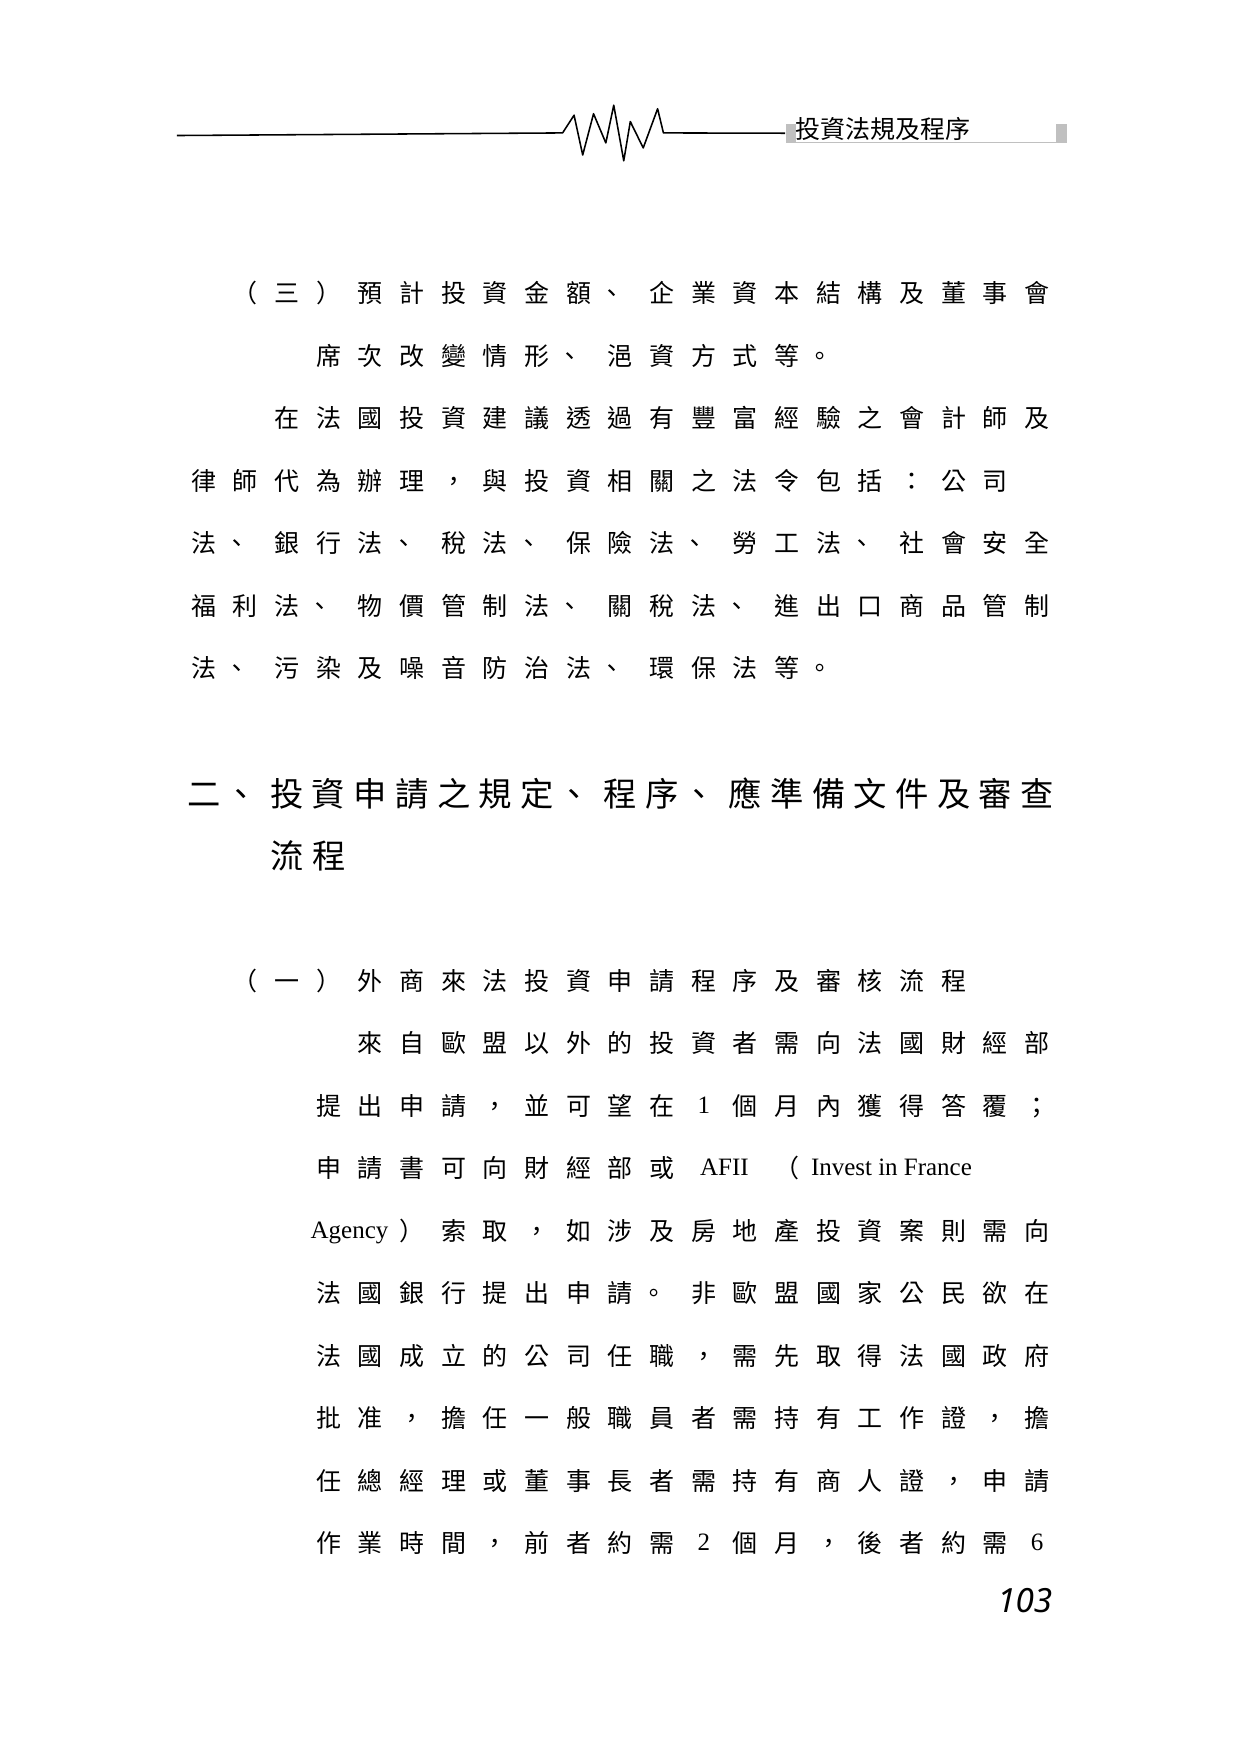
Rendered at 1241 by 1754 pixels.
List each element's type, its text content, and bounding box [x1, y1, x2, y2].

text （一）外商來法投資申請程序及審核流程 [207, 938, 1058, 1000]
text 二、投資申請之規定、程序、應準備文件及審查流程 [183, 750, 1058, 875]
text 在法國投資建議透過有豐富經驗之會計師及律師代為辦理，與投資相關之法令包括：公司法、銀行法、稅法、保險法、勞工法、社會安全福利法、物價管制法、關稅法、進出口商品管制法、污染及噪音防治法、環保法等。 [183, 375, 1058, 688]
text 來自歐盟以外的投資者需向法國財經部提出申請，並可望在1個月內獲得答覆；申請書可向財經部或AFII（Invest in France Agency）索取，如涉及房地產投資案則需向法國銀行提出申請。非歐盟國家公民欲在法國成立的公司任職，需先取得法國政府批准，擔任一般職員者需持有工作證，擔任總經理或董事長者需持有商人證，申請作業時間，前者約需2個月，後者約需6 [281, 1000, 1058, 1563]
text （三）預計投資金額、企業資本結構及董事會席次改變情形、浥資方式等。 [207, 250, 1058, 375]
